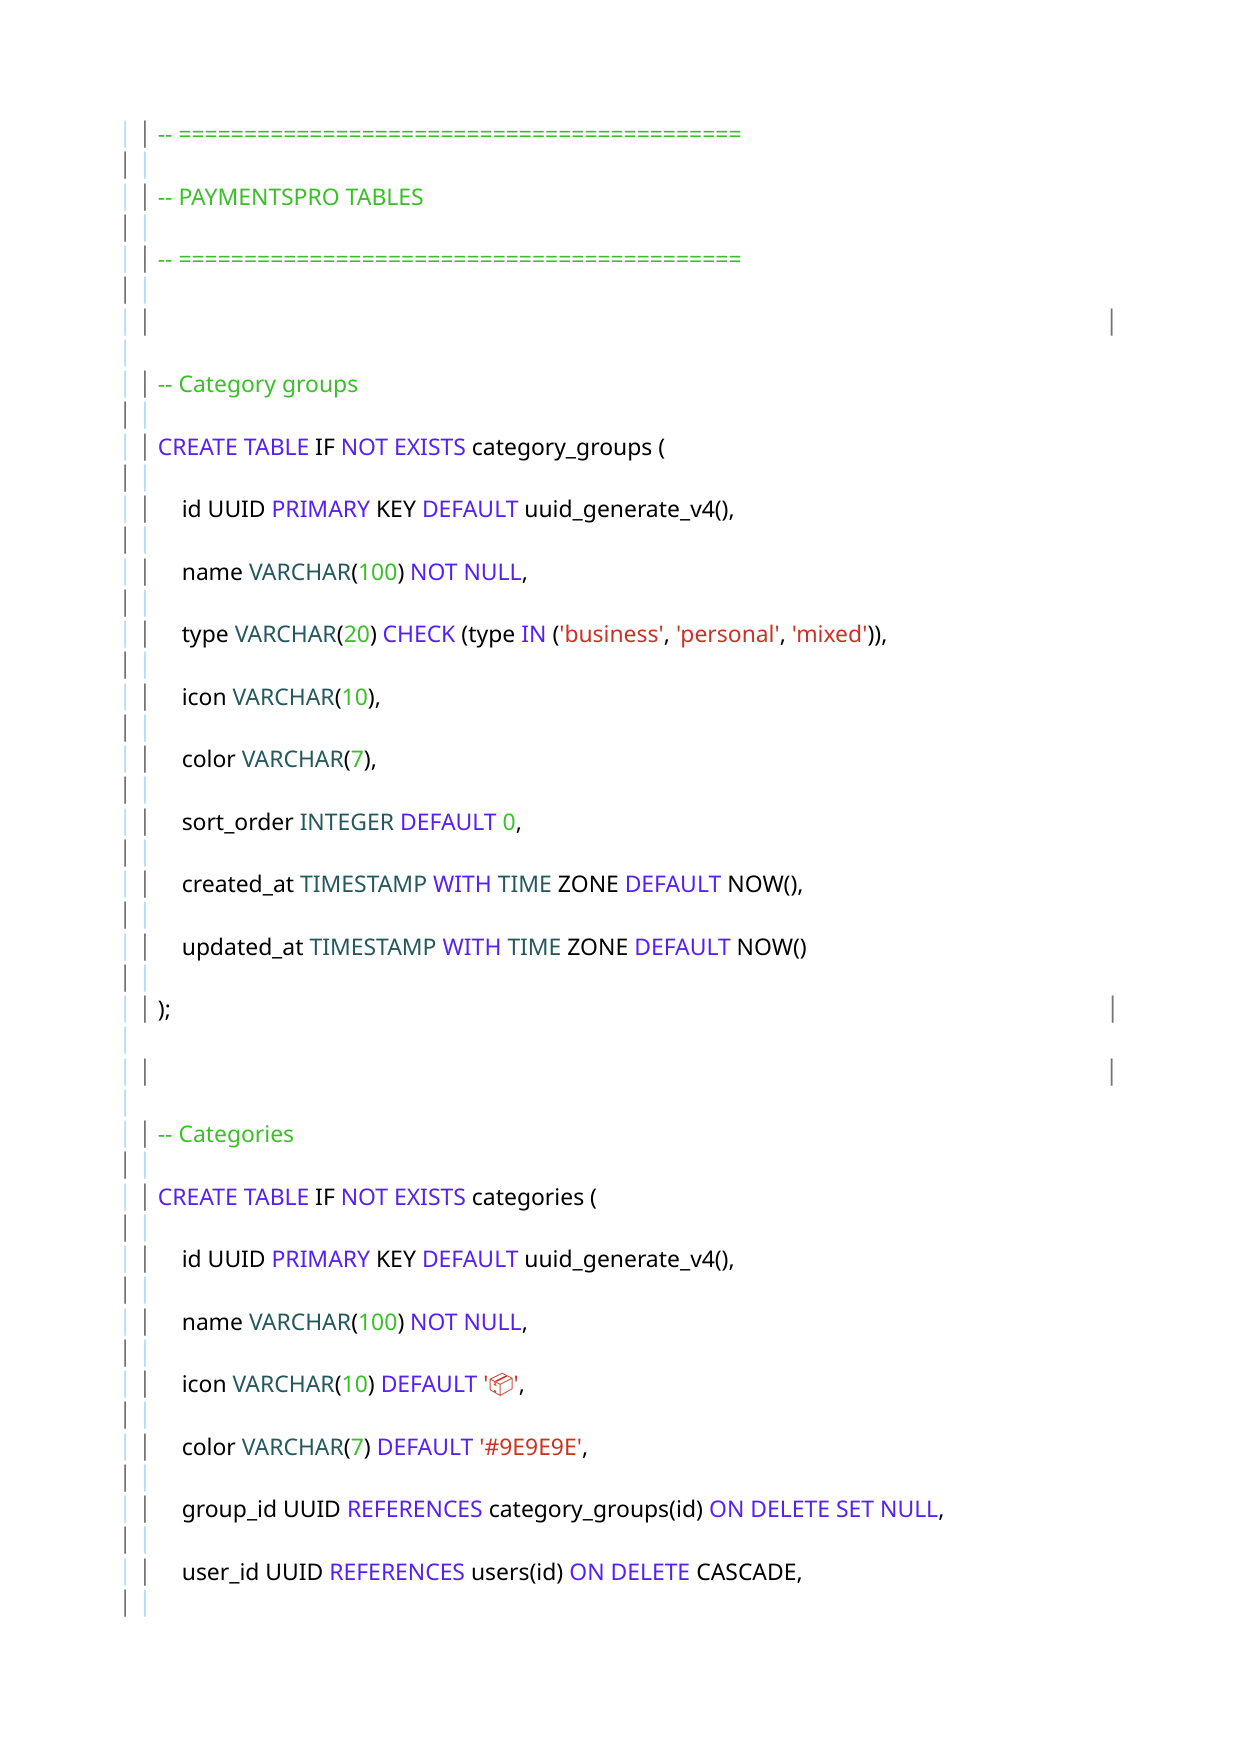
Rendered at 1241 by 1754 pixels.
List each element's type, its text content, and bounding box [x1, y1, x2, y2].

text │ │ sort_order INTEGER DEFAULT 0, │ │ [118, 806, 1122, 868]
text │ │ created_at TIMESTAMP WITH TIME ZONE DEFAULT NOW(), │ │ [118, 868, 1122, 931]
text │ │ ); │ │ [118, 993, 1122, 1056]
text │ │ group_id UUID REFERENCES category_groups(id) ON DELETE SET NULL, │ │ [118, 1493, 1122, 1556]
text │ │ -- =========================================== │ │ [118, 118, 1122, 181]
text │ │ -- Categories │ │ [118, 1118, 1122, 1181]
text │ │ -- =========================================== │ │ [118, 243, 1122, 306]
text │ │ name VARCHAR(100) NOT NULL, │ │ [118, 556, 1122, 618]
text │ │ CREATE TABLE IF NOT EXISTS categories ( │ │ [118, 1181, 1122, 1243]
text │ │ │ │ [118, 1056, 1122, 1118]
text │ │ │ │ [118, 306, 1122, 368]
text │ │ id UUID PRIMARY KEY DEFAULT uuid_generate_v4(), │ │ [118, 1243, 1122, 1306]
text │ │ type VARCHAR(20) CHECK (type IN ('business', 'personal', 'mixed')), │ │ [118, 618, 1122, 681]
text │ │ updated_at TIMESTAMP WITH TIME ZONE DEFAULT NOW() │ │ [118, 931, 1122, 993]
text │ │ CREATE TABLE IF NOT EXISTS category_groups ( │ │ [118, 431, 1122, 493]
text │ │ icon VARCHAR(10), │ │ [118, 681, 1122, 743]
text │ │ user_id UUID REFERENCES users(id) ON DELETE CASCADE, │ │ [118, 1556, 1122, 1618]
text │ │ id UUID PRIMARY KEY DEFAULT uuid_generate_v4(), │ │ [118, 493, 1122, 556]
text │ │ color VARCHAR(7) DEFAULT '#9E9E9E', │ │ [118, 1431, 1122, 1493]
text │ │ -- Category groups │ │ [118, 368, 1122, 431]
text │ │ color VARCHAR(7), │ │ [118, 743, 1122, 806]
text │ │ -- PAYMENTSPRO TABLES │ │ [118, 181, 1122, 243]
text │ │ icon VARCHAR(10) DEFAULT '📦', │ │ [118, 1368, 1122, 1431]
text │ │ name VARCHAR(100) NOT NULL, │ │ [118, 1306, 1122, 1368]
